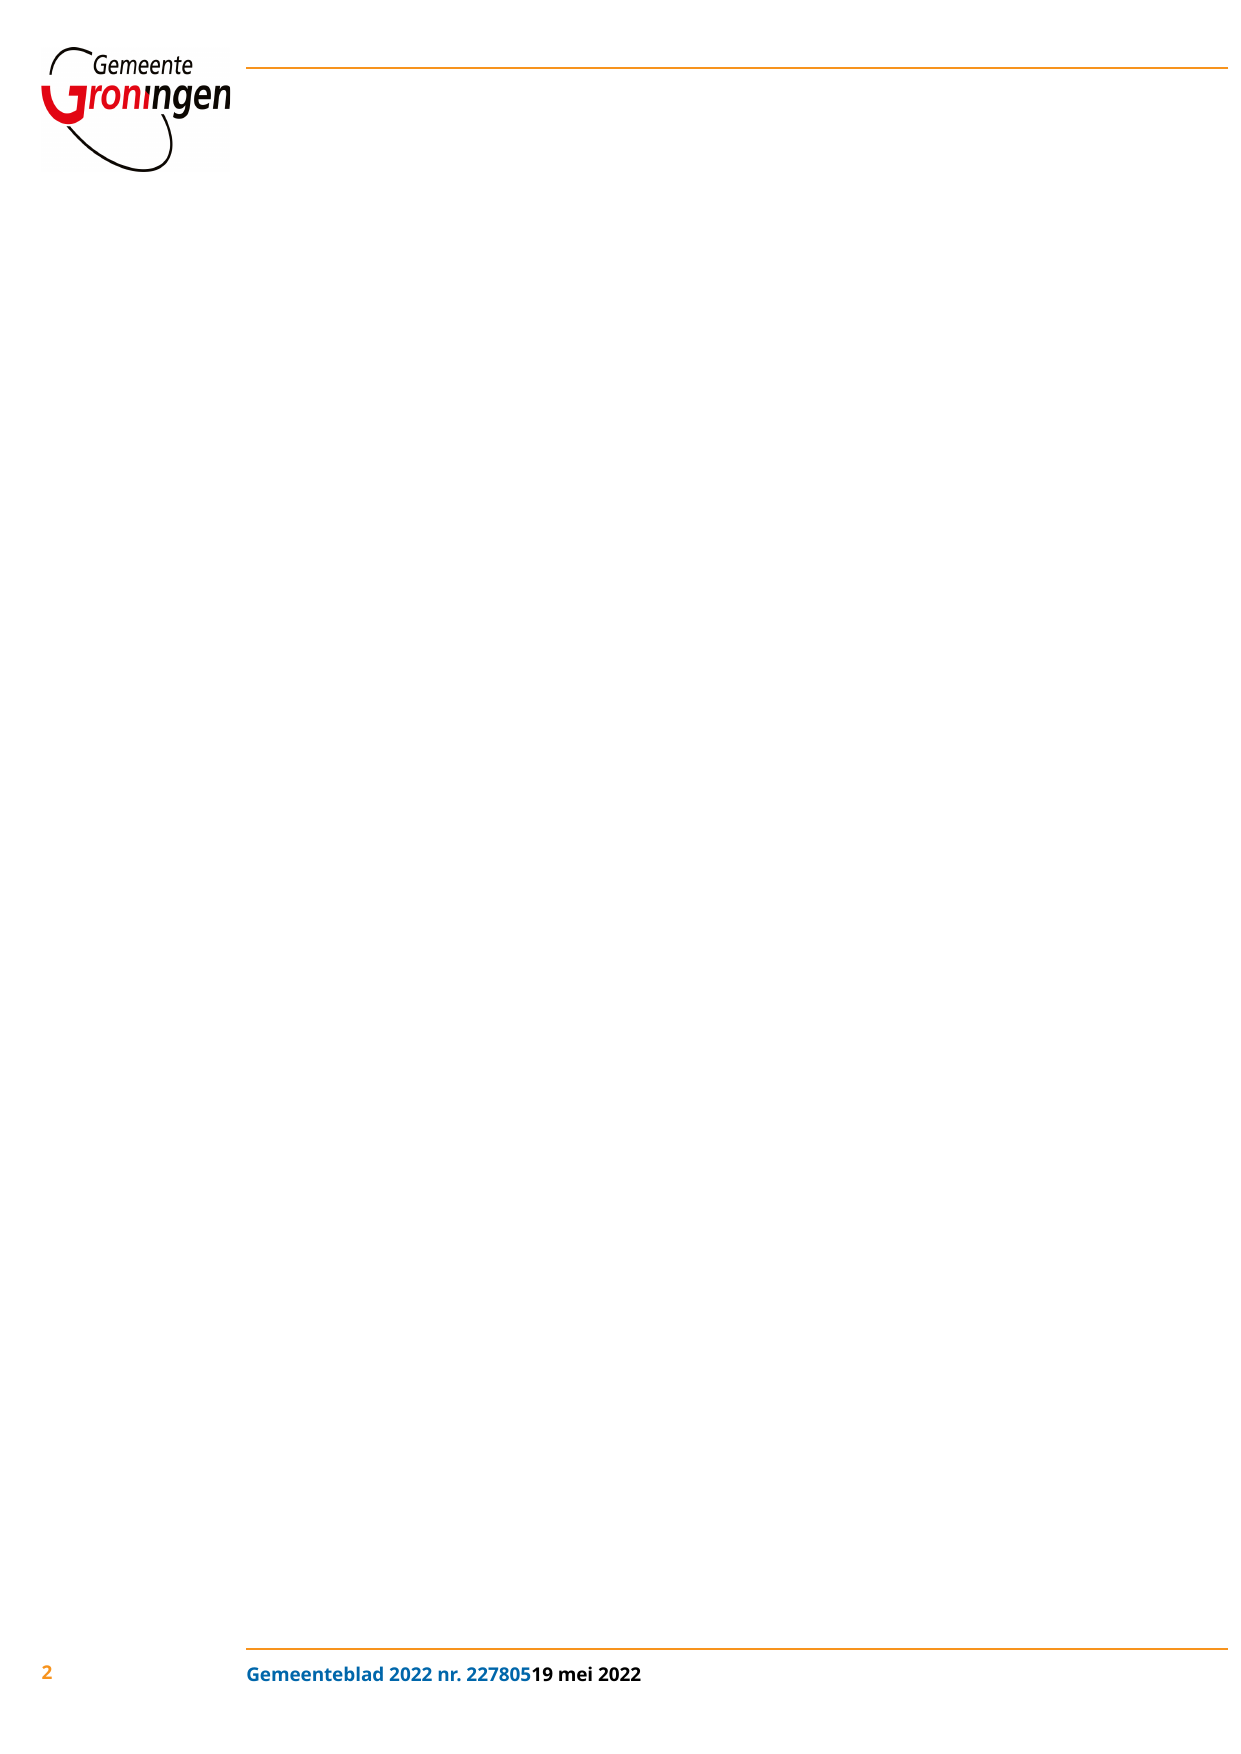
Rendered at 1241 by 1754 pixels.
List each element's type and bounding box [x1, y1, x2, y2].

picture [41, 47, 231, 172]
